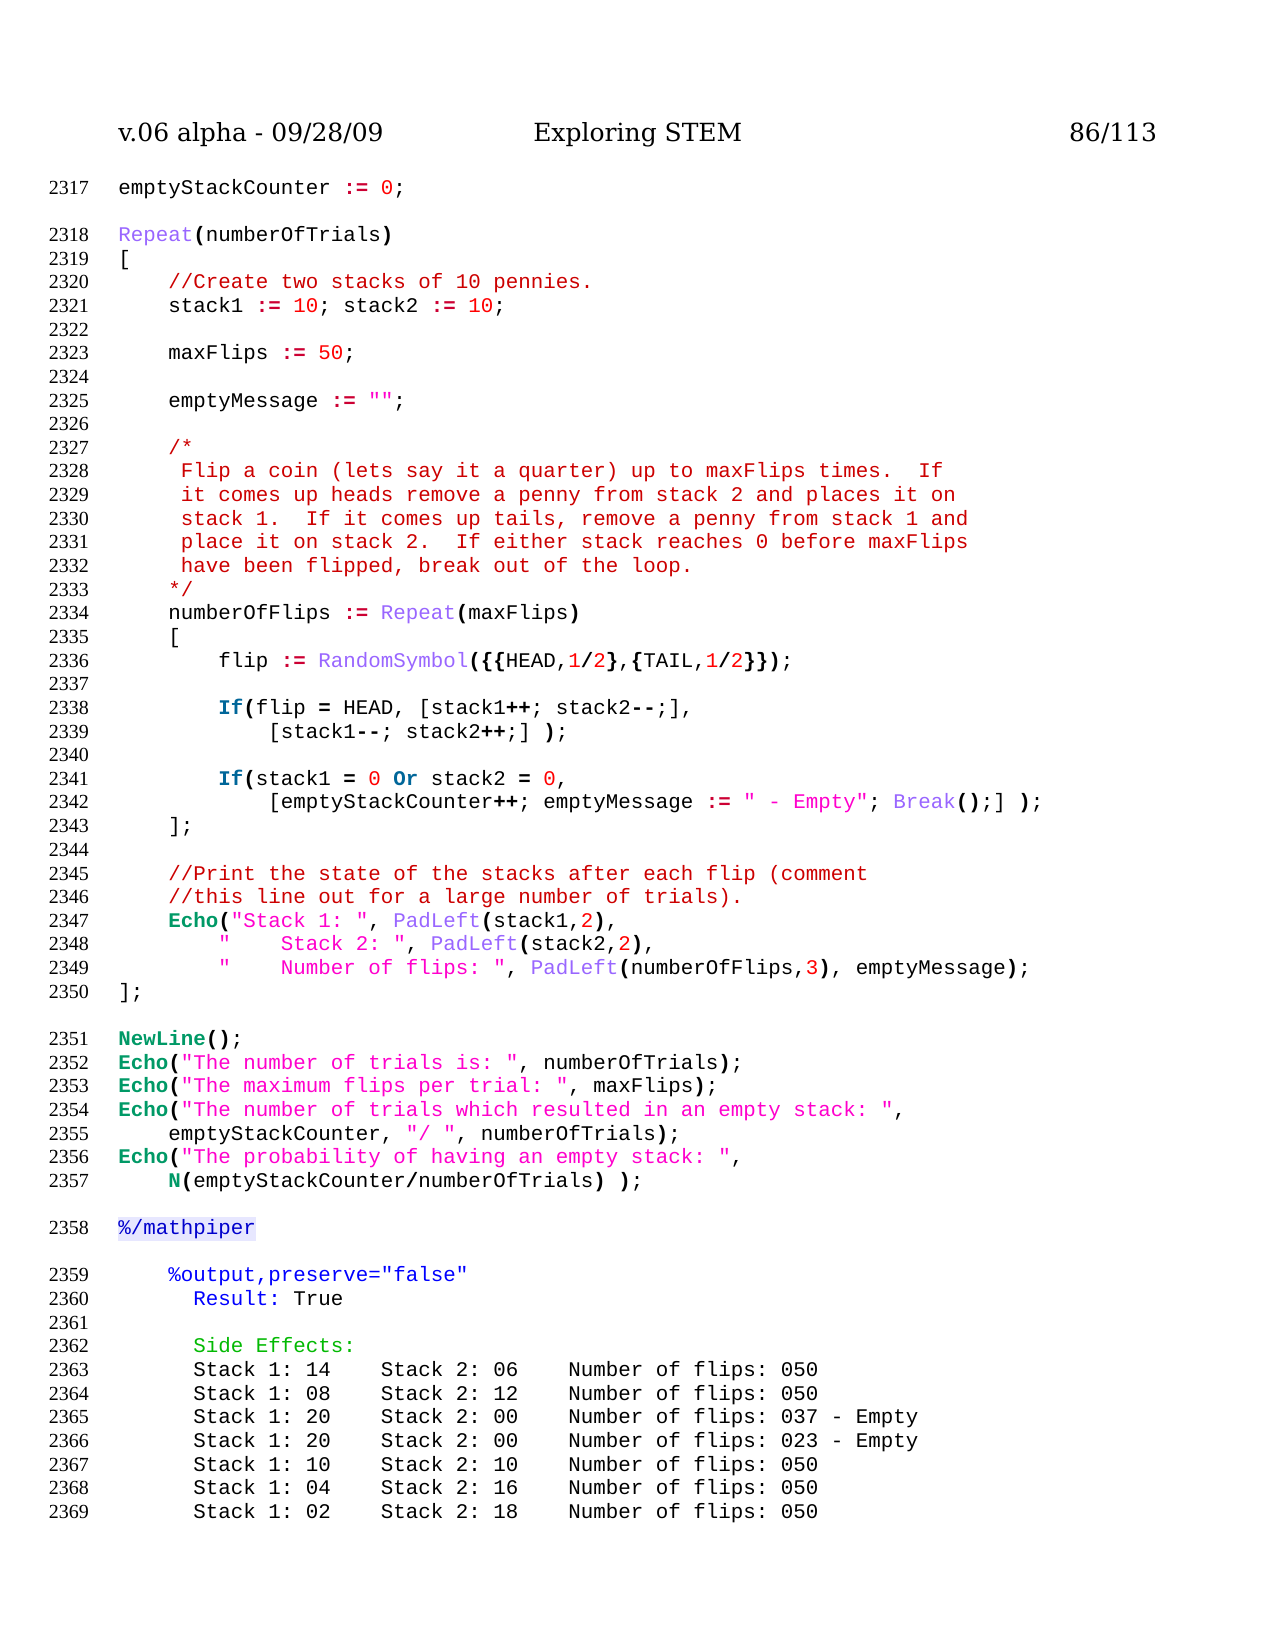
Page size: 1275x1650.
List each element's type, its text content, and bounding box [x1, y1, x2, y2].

text Stack 1: 04 Stack 2: 16 Number of flips: 050 [118, 1477, 1157, 1501]
text Stack 1: 20 Stack 2: 00 Number of flips: 037 - Empty [118, 1406, 1157, 1430]
text have been flipped, break out of the loop. [118, 555, 1157, 579]
text If(flip = HEAD, [stack1++; stack2--;], [118, 697, 1157, 721]
text %/mathpiper [118, 1217, 1157, 1241]
text Repeat(numberOfTrials) [118, 224, 1157, 248]
text [ [118, 626, 1157, 650]
text [stack1--; stack2++;] ); [118, 721, 1157, 744]
text //Create two stacks of 10 pennies. [118, 271, 1157, 295]
text NewLine(); [118, 1028, 1157, 1052]
text Stack 1: 08 Stack 2: 12 Number of flips: 050 [118, 1383, 1157, 1406]
text place it on stack 2. If either stack reaches 0 before maxFlips [118, 531, 1157, 555]
text [emptyStackCounter++; emptyMessage := " - Empty"; Break();] ); [118, 792, 1157, 815]
text Stack 1: 02 Stack 2: 18 Number of flips: 050 [118, 1501, 1157, 1524]
text //this line out for a large number of trials). [118, 886, 1157, 910]
text stack 1. If it comes up tails, remove a penny from stack 1 and [118, 508, 1157, 531]
text Echo("The probability of having an empty stack: ", [118, 1146, 1157, 1170]
text N(emptyStackCounter/numberOfTrials) ); [118, 1170, 1157, 1193]
text stack1 := 10; stack2 := 10; [118, 295, 1157, 319]
text Echo("The number of trials which resulted in an empty stack: ", [118, 1099, 1157, 1123]
text /* [118, 437, 1157, 461]
text */ [118, 579, 1157, 602]
text ]; [118, 815, 1157, 839]
text //Print the state of the stacks after each flip (comment [118, 862, 1157, 886]
text Stack 1: 20 Stack 2: 00 Number of flips: 023 - Empty [118, 1430, 1157, 1454]
text Stack 1: 14 Stack 2: 06 Number of flips: 050 [118, 1359, 1157, 1383]
text emptyStackCounter := 0; [118, 177, 1157, 200]
text numberOfFlips := Repeat(maxFlips) [118, 602, 1157, 626]
text Side Effects: [118, 1335, 1157, 1359]
text Stack 1: 10 Stack 2: 10 Number of flips: 050 [118, 1454, 1157, 1477]
text Echo("The number of trials is: ", numberOfTrials); [118, 1052, 1157, 1075]
text flip := RandomSymbol({{HEAD,1/2},{TAIL,1/2}}); [118, 650, 1157, 673]
text [ [118, 248, 1157, 271]
text maxFlips := 50; [118, 342, 1157, 366]
text If(stack1 = 0 Or stack2 = 0, [118, 768, 1157, 792]
text Echo("Stack 1: ", PadLeft(stack1,2), [118, 910, 1157, 933]
text it comes up heads remove a penny from stack 2 and places it on [118, 484, 1157, 508]
text Flip a coin (lets say it a quarter) up to maxFlips times. If [118, 461, 1157, 484]
text Result: True [118, 1288, 1157, 1312]
text emptyStackCounter, "/ ", numberOfTrials); [118, 1123, 1157, 1146]
text ]; [118, 981, 1157, 1004]
text " Stack 2: ", PadLeft(stack2,2), [118, 933, 1157, 957]
text emptyMessage := ""; [118, 389, 1157, 413]
text Echo("The maximum flips per trial: ", maxFlips); [118, 1075, 1157, 1099]
text " Number of flips: ", PadLeft(numberOfFlips,3), emptyMessage); [118, 957, 1157, 981]
text %output,preserve="false" [118, 1264, 1157, 1288]
